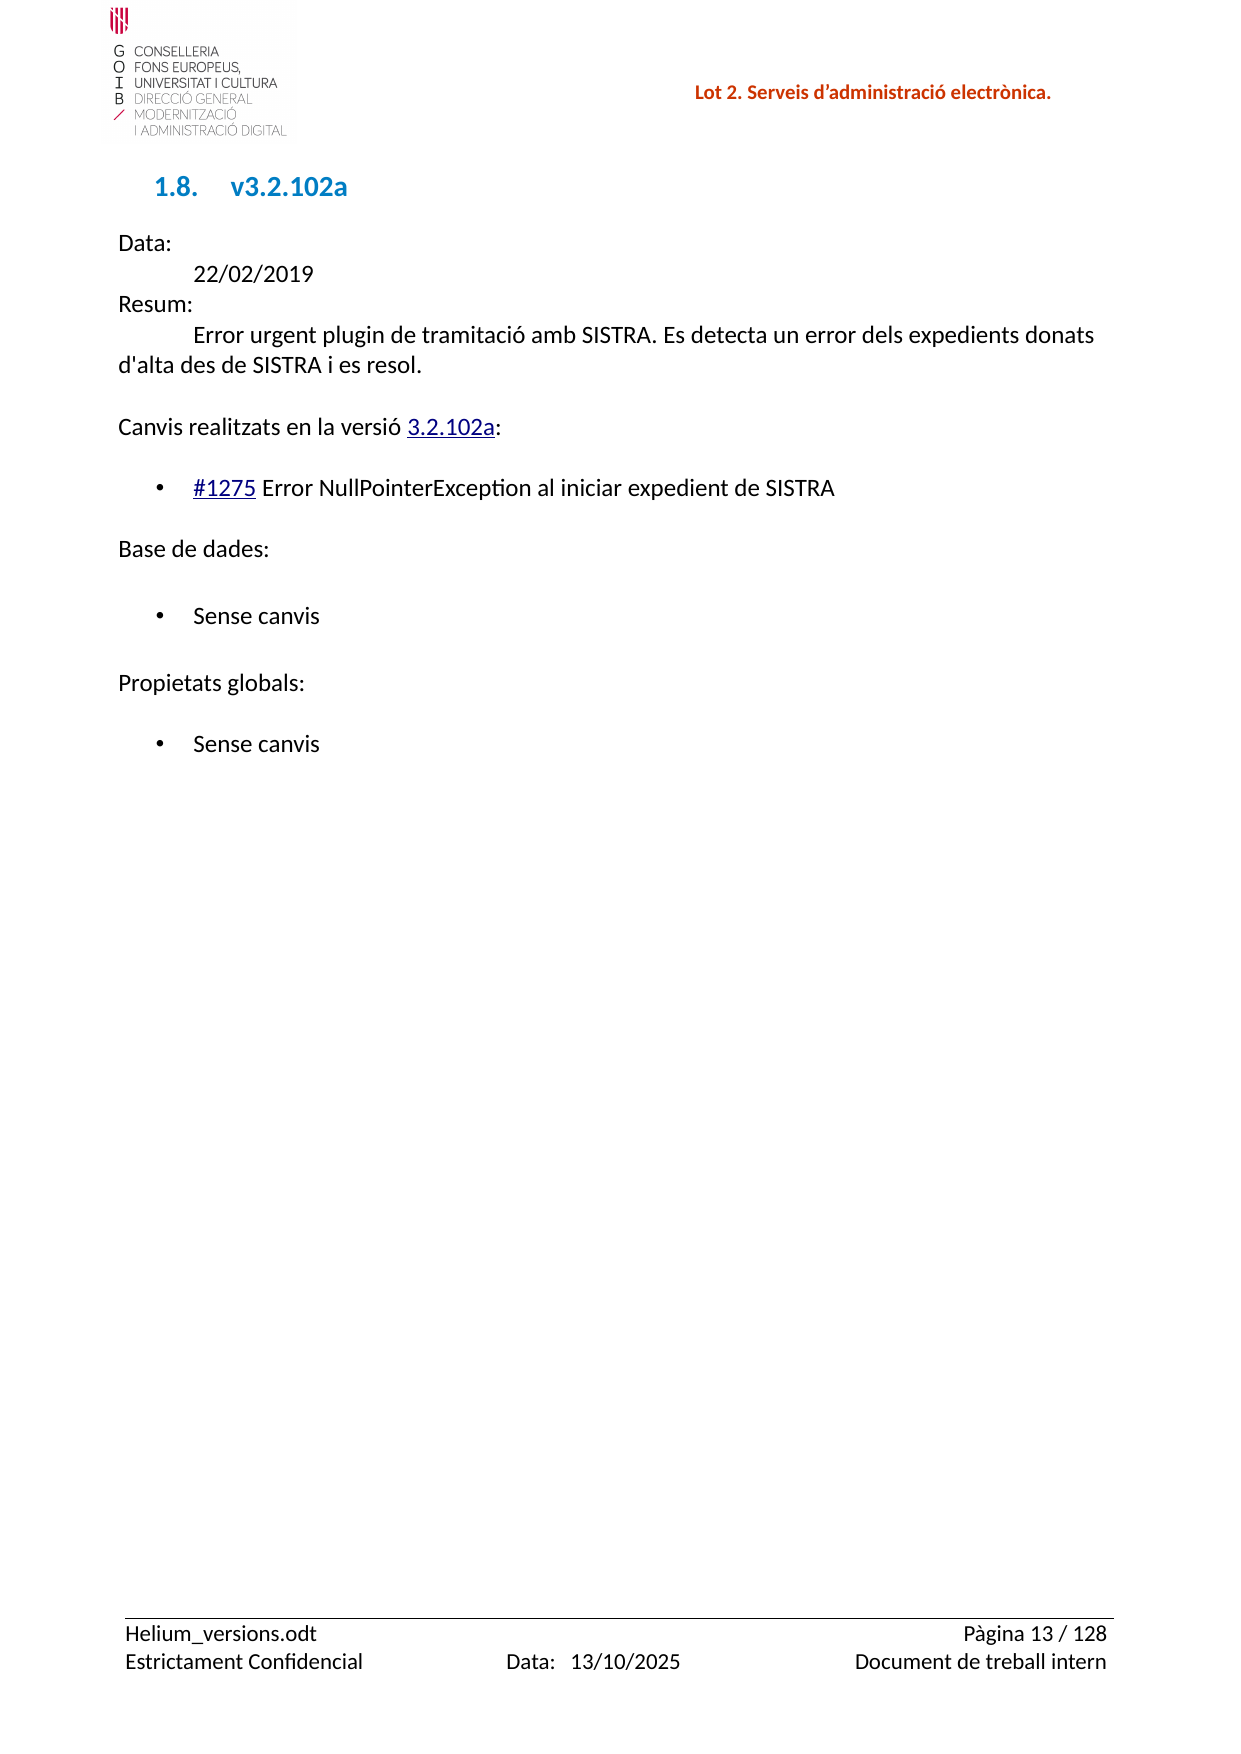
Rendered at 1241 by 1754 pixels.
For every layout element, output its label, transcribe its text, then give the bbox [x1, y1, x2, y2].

text 22/02/2019 [118, 258, 1122, 289]
text Resum: [118, 289, 1122, 319]
text Base de dades: [118, 533, 1122, 563]
list Sense canvis [156, 728, 1122, 758]
text Data: [118, 228, 1122, 258]
picture [100, 0, 297, 144]
subtitle v3.2.102a [153, 168, 1122, 204]
text Error urgent plugin de tramitació amb SISTRA. Es detecta un error dels expedients donats d'alta des de SISTRA i es resol. [118, 319, 1122, 380]
list #1275 Error NullPointerException al iniciar expedient de SISTRA [156, 472, 1122, 502]
text Canvis realitzats en la versió 3.2.102a: [118, 411, 1122, 441]
text Propietats globals: [118, 667, 1122, 697]
list Sense canvis [156, 600, 1122, 630]
